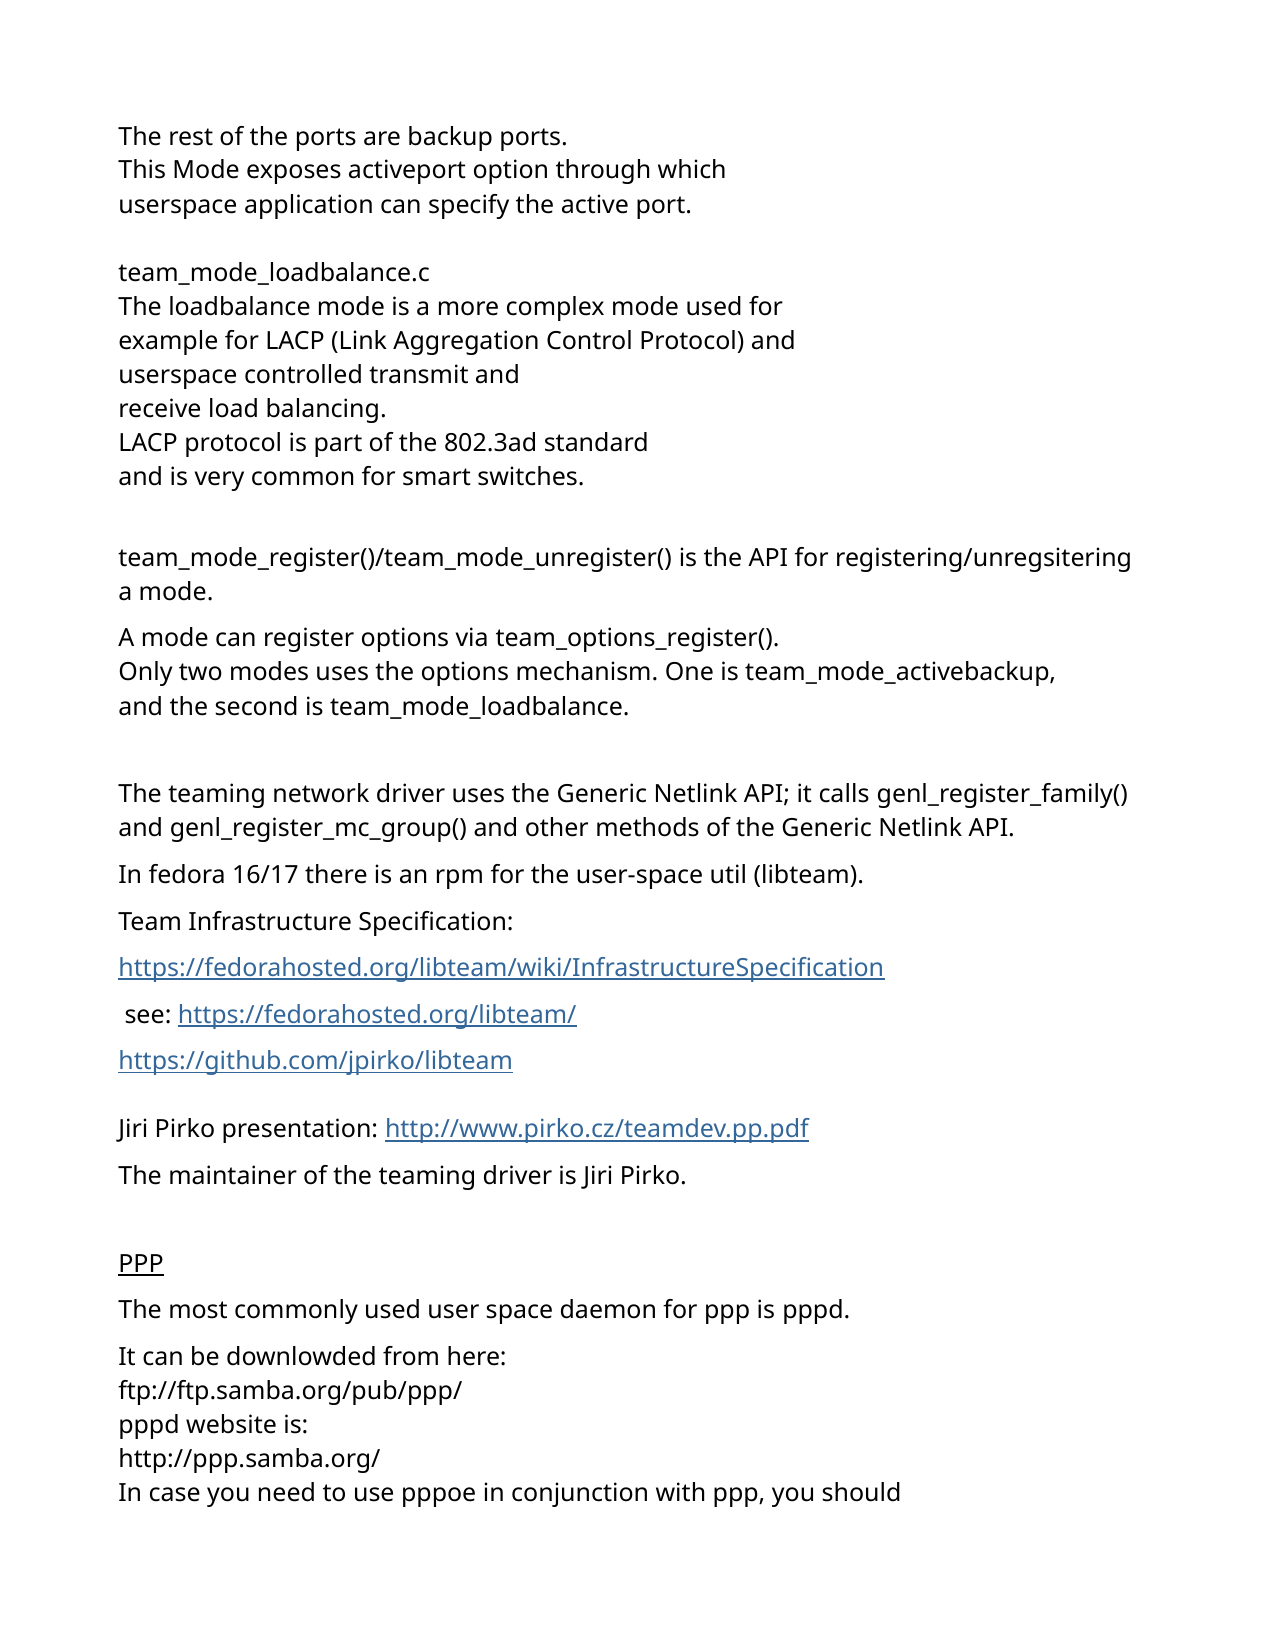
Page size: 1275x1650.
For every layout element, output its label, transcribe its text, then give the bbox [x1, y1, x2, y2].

text The most commonly used user space daemon for ppp is pppd. [118, 1292, 1157, 1326]
text A mode can register options via team_options_register(). Only two modes uses the options mechanism. One is team_mode_activebackup, and the second is team_mode_loadbalance. [118, 620, 1157, 722]
text see: https://fedorahosted.org/libteam/ [118, 996, 1157, 1030]
text https://github.com/jpirko/libteam Jiri Pirko presentation: http://www.pirko.cz/teamdev.pp.pdf [118, 1043, 1157, 1145]
text PPP [118, 1245, 1157, 1279]
text The teaming network driver uses the Generic Netlink API; it calls genl_register_family() and genl_register_mc_group() and other methods of the Generic Netlink API. [118, 776, 1157, 844]
text team_mode_register()/team_mode_unregister() is the API for registering/unregsitering a mode. [118, 505, 1157, 607]
text The rest of the ports are backup ports. This Mode exposes activeport option through which userspace application can specify the active port. team_mode_loadbalance.c The loadbalance mode is a more complex mode used for example for LACP (Link Aggregation Control Protocol) and userspace controlled transmit and receive load balancing. LACP protocol is part of the 802.3ad standard and is very common for smart switches. [118, 118, 1157, 493]
text It can be downlowded from here: ftp://ftp.samba.org/pub/ppp/ pppd website is: http://ppp.samba.org/ In case you need to use pppoe in conjunction with ppp, you should [118, 1338, 1157, 1509]
text Team Infrastructure Specification: [118, 903, 1157, 937]
text In fedora 16/17 there is an rpm for the user-space util (libteam). [118, 857, 1157, 891]
text https://fedorahosted.org/libteam/wiki/InfrastructureSpecification [118, 950, 1157, 984]
text The maintainer of the teaming driver is Jiri Pirko. [118, 1157, 1157, 1192]
